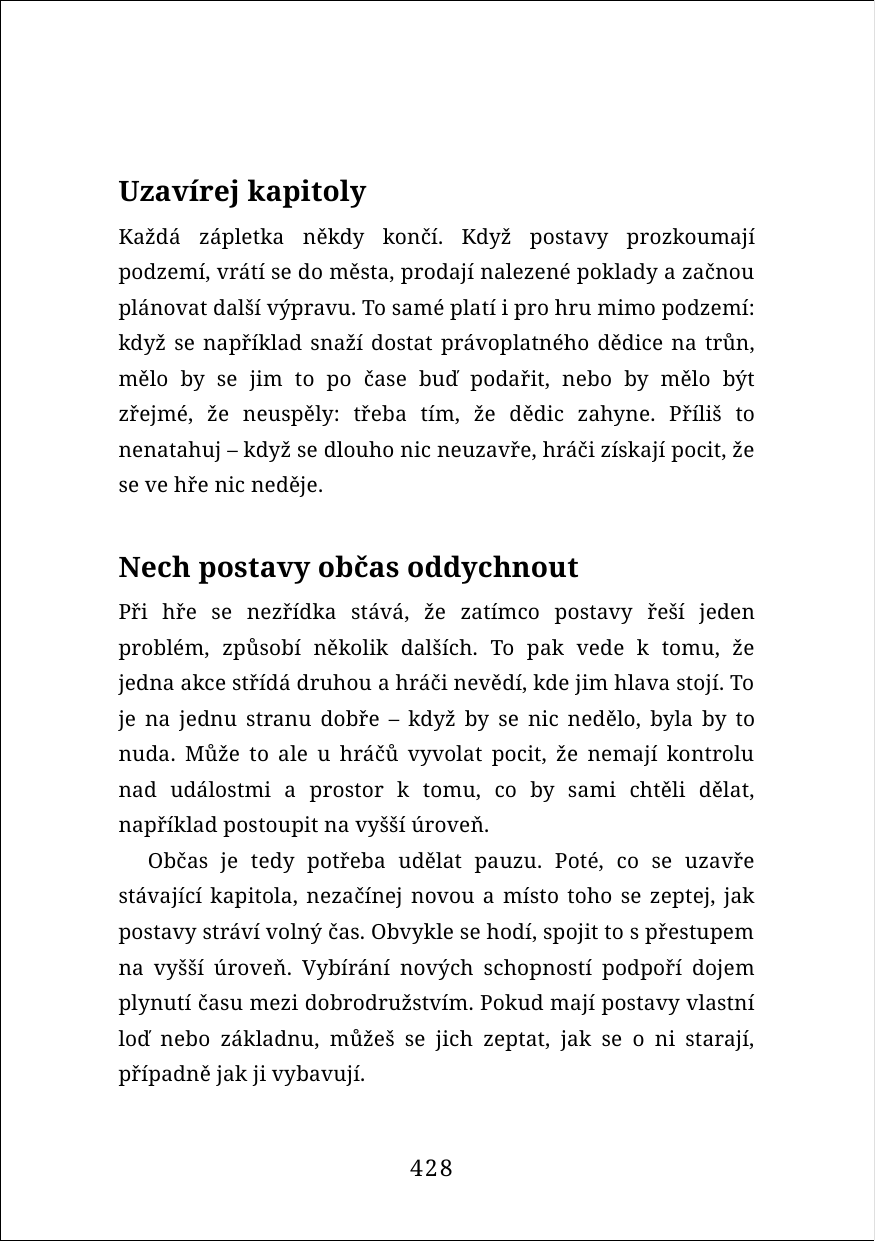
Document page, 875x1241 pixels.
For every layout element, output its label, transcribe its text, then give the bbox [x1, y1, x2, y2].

subtitle Nech postavy občas oddychnout [118, 547, 756, 586]
text Každá zápletka někdy končí. Když postavy prozkoumají podzemí, vrátí se do města, prodají nalezené poklady a začnou plánovat další výpravu. To samé platí i pro hru mimo podzemí: když se například snaží dostat právoplatného dědice na trůn, mělo by se jim to po čase buď podařit, nebo by mělo být zřejmé, že neuspěly: třeba tím, že dědic zahyne. Příliš to nenatahuj – když se dlouho nic neuzavře, hráči získají pocit, že se ve hře nic neděje. [118, 222, 756, 499]
subtitle Uzavírej kapitoly [118, 172, 756, 210]
text Při hře se nezřídka stává, že zatímco postavy řeší jeden problém, způsobí několik dalších. To pak vede k tomu, že jedna akce střídá druhou a hráči nevědí, kde jim hlava stojí. To je na jednu stranu dobře – když by se nic nedělo, byla by to nuda. Může to ale u hráčů vyvolat pocit, že nemají kontrolu nad událostmi a prostor k tomu, co by sami chtěli dělat, například postoupit na vyšší úroveň. Občas je tedy potřeba udělat pauzu. Poté, co se uzavře stávající kapitola, nezačínej novou a místo toho se zeptej, jak postavy stráví volný čas. Obvykle se hodí, spojit to s přestupem na vyšší úroveň. Vybírání nových schopností podpoří dojem plynutí času mezi dobrodružstvím. Pokud mají postavy vlastní loď nebo základnu, můžeš se jich zeptat, jak se o ni starají, případně jak ji vybavují. [118, 597, 756, 1088]
